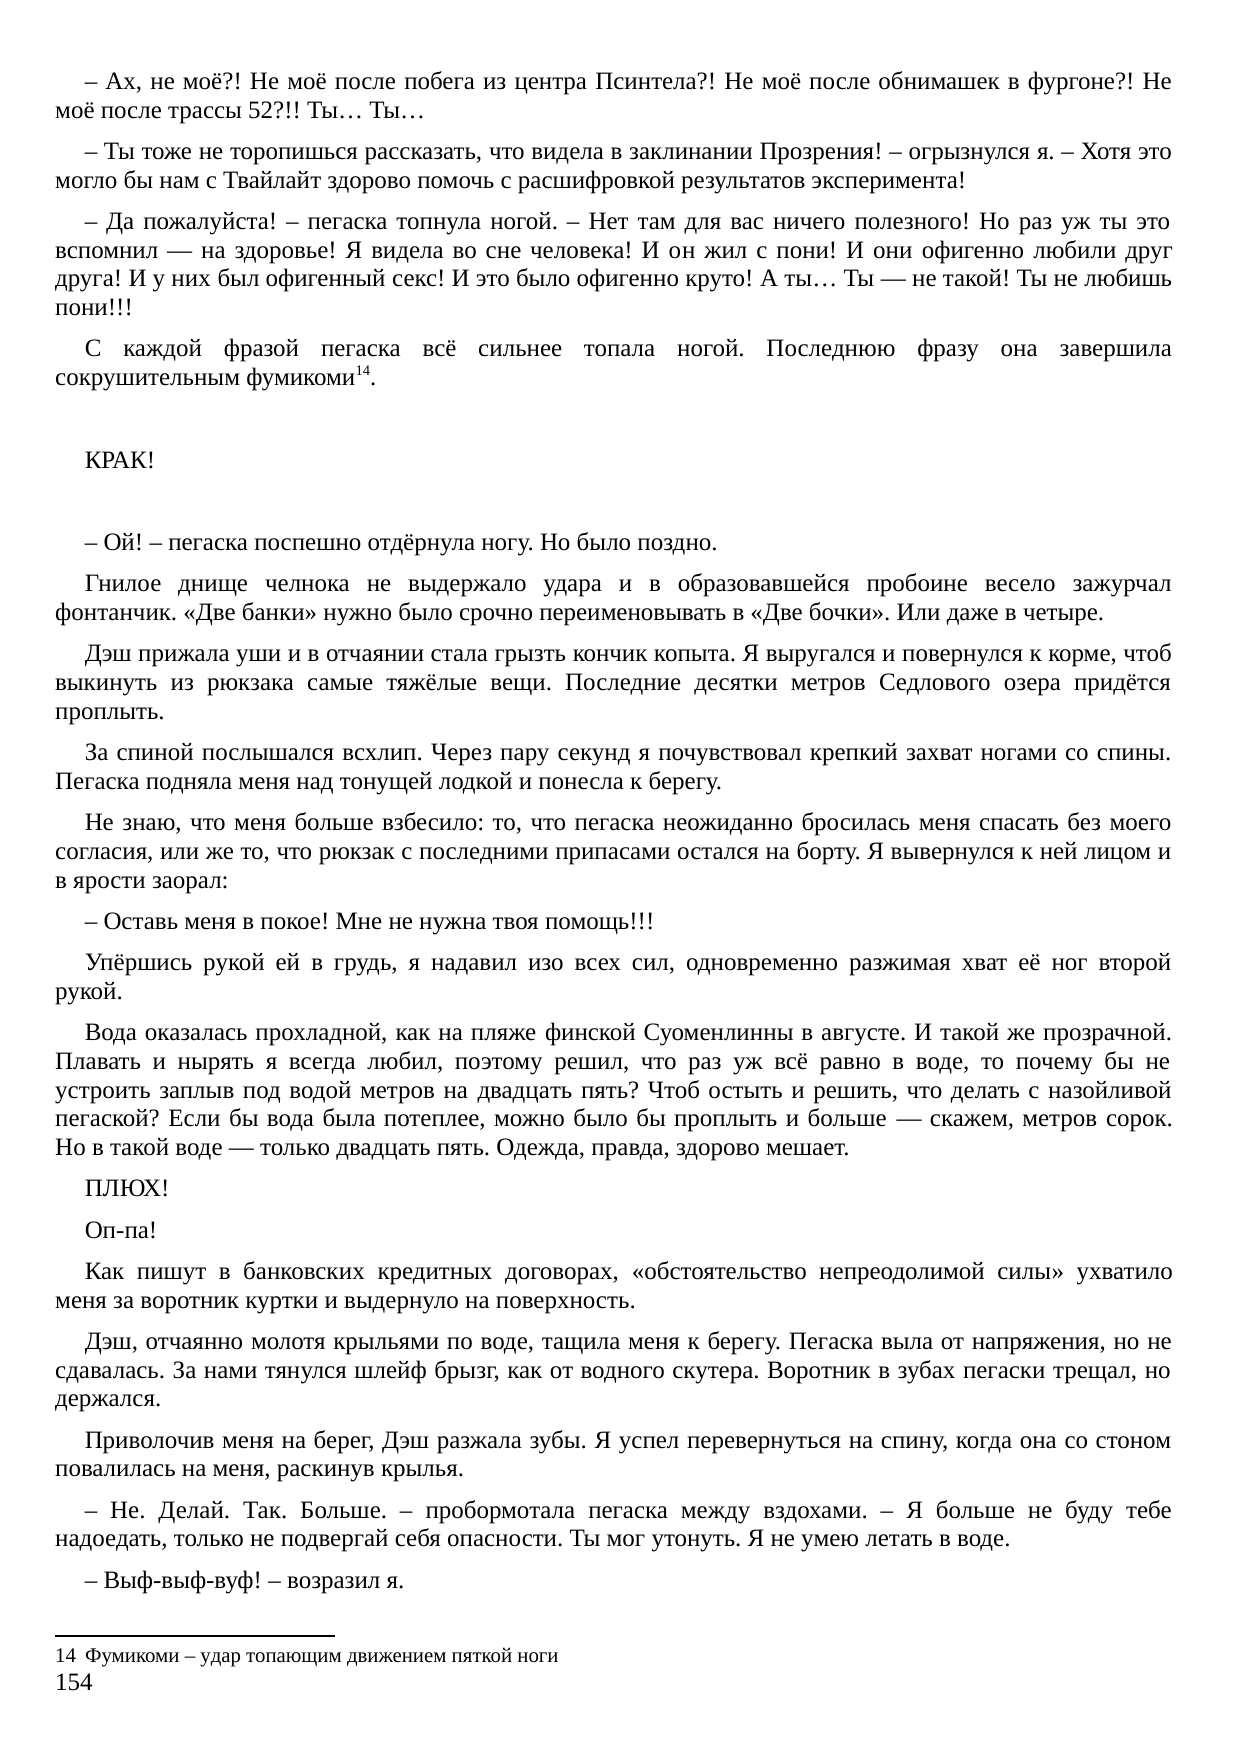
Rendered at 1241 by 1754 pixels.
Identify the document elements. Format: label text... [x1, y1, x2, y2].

text КРАК! [55, 445, 1173, 473]
text – Выф-выф-вуф! – возразил я. [55, 1565, 1173, 1593]
text Упёршись рукой ей в грудь, я надавил изо всех сил, одновременно разжимая хват её ног второй рукой. [55, 947, 1173, 1005]
text Дэш, отчаянно молотя крыльями по воде, тащила меня к берегу. Пегаска выла от напряжения, но не сдавалась. За нами тянулся шлейф брызг, как от водного скутера. Воротник в зубах пегаски трещал, но держался. [55, 1326, 1173, 1412]
text Не знаю, что меня больше взбесило: то, что пегаска неожиданно бросилась меня спасать без моего согласия, или же то, что рюкзак с последними припасами остался на борту. Я вывернулся к ней лицом и в ярости заорал: [55, 807, 1173, 893]
text – Ты тоже не торопишься рассказать, что видела в заклинании Прозрения! – огрызнулся я. – Хотя это могло бы нам с Твайлайт здорово помочь с расшифровкой результатов эксперимента! [55, 136, 1173, 193]
text Фумикоми – удар топающим движением пяткой ноги [55, 1642, 1173, 1667]
text С каждой фразой пегаска всё сильнее топала ногой. Последнюю фразу она завершила сокрушительным фумикоми. [55, 333, 1173, 391]
text – Ах, не моё?! Не моё после побега из центра Псинтела?! Не моё после обнимашек в фургоне?! Не моё после трассы 52?!! Ты… Ты… [55, 66, 1173, 123]
text ПЛЮХ! [55, 1173, 1173, 1202]
text Как пишут в банковских кредитных договорах, «обстоятельство непреодолимой силы» ухватило меня за воротник куртки и выдернуло на поверхность. [55, 1256, 1173, 1313]
text – Не. Делай. Так. Больше. – пробормотала пегаска между вздохами. – Я больше не буду тебе надоедать, только не подвергай себя опасности. Ты мог утонуть. Я не умею летать в воде. [55, 1495, 1173, 1552]
text Дэш прижала уши и в отчаянии стала грызть кончик копыта. Я выругался и повернулся к корме, чтоб выкинуть из рюкзака самые тяжёлые вещи. Последние десятки метров Седлового озера придётся проплыть. [55, 638, 1173, 725]
text – Да пожалуйста! – пегаска топнула ногой. – Нет там для вас ничего полезного! Но раз уж ты это вспомнил — на здоровье! Я видела во сне человека! И он жил с пони! И они офигенно любили друг друга! И у них был офигенный секс! И это было офигенно круто! А ты… Ты — не такой! Ты не любишь пони!!! [55, 206, 1173, 321]
text – Ой! – пегаска поспешно отдёрнула ногу. Но было поздно. [55, 527, 1173, 556]
text – Оставь меня в покое! Мне не нужна твоя помощь!!! [55, 906, 1173, 935]
text Приволочив меня на берег, Дэш разжала зубы. Я успел перевернуться на спину, когда она со стоном повалилась на меня, раскинув крылья. [55, 1425, 1173, 1482]
text За спиной послышался всхлип. Через пару секунд я почувствовал крепкий захват ногами со спины. Пегаска подняла меня над тонущей лодкой и понесла к берегу. [55, 737, 1173, 795]
text Гнилое днище челнока не выдержало удара и в образовавшейся пробоине весело зажурчал фонтанчик. «Две банки» нужно было срочно переименовывать в «Две бочки». Или даже в четыре. [55, 568, 1173, 626]
text Оп-па! [55, 1215, 1173, 1243]
text Вода оказалась прохладной, как на пляже финской Суоменлинны в августе. И такой же прозрачной. Плавать и нырять я всегда любил, поэтому решил, что раз уж всё равно в воде, то почему бы не устроить заплыв под водой метров на двадцать пять? Чтоб остыть и решить, что делать с назойливой пегаской? Если бы вода была потеплее, можно было бы проплыть и больше — скажем, метров сорок. Но в такой воде — только двадцать пять. Одежда, правда, здорово мешает. [55, 1017, 1173, 1161]
